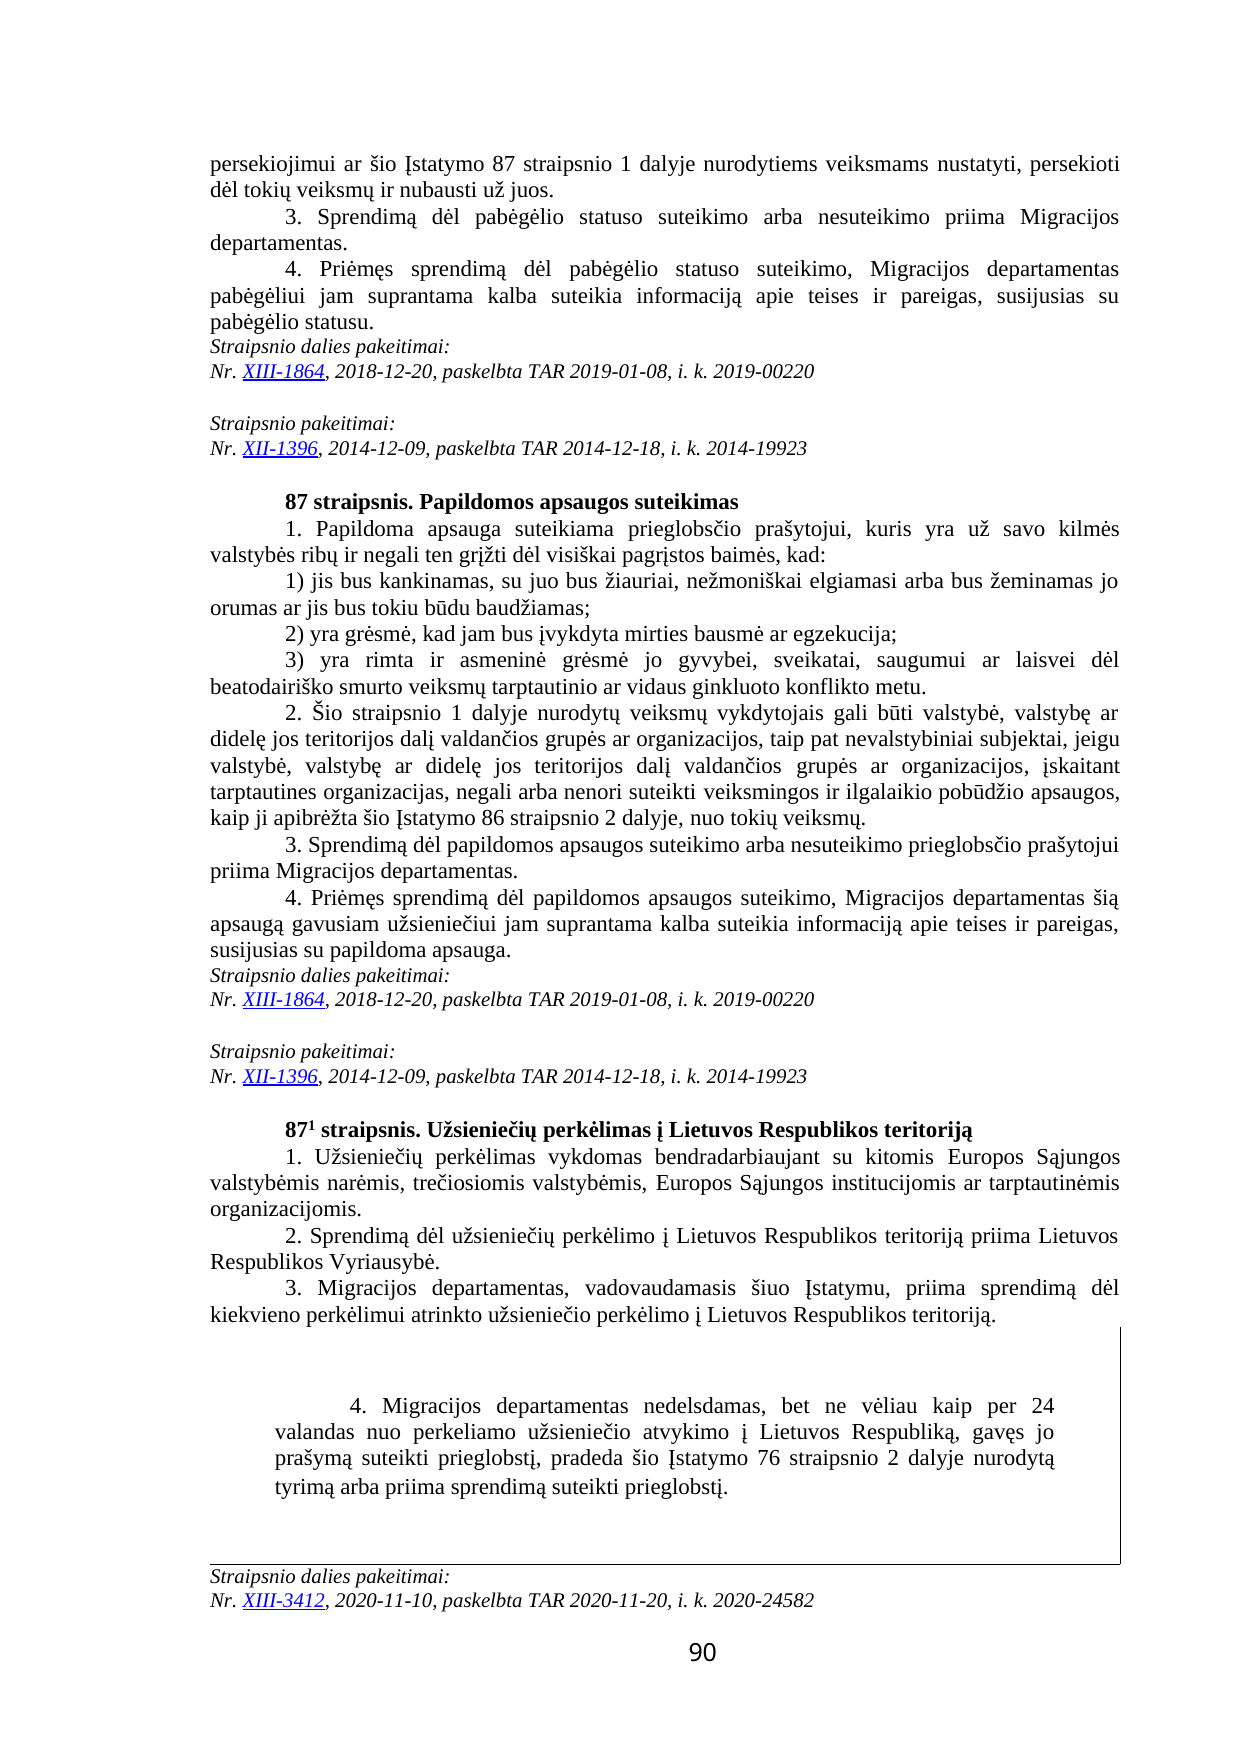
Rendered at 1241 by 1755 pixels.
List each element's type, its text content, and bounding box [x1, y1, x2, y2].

text 4. Migracijos departamentas nedelsdamas, bet ne vėliau kaip per 24 valandas nuo perkeliamo užsieniečio atvykimo į Lietuvos Respubliką, gavęs jo prašymą suteikti prieglobstį, pradeda šio Įstatymo 76 straipsnio 2 dalyje nurodytą tyrimą arba priima sprendimą suteikti prieglobstį. [210, 1327, 1120, 1564]
text 871 straipsnis. Užsieniečių perkėlimas į Lietuvos Respublikos teritoriją [210, 1116, 1120, 1143]
text Nr. XII-1396, 2014-12-09, paskelbta TAR 2014-12-18, i. k. 2014-19923 [210, 1063, 1120, 1088]
text 3. Sprendimą dėl pabėgėlio statuso suteikimo arba nesuteikimo priima Migracijos departamentas. [210, 203, 1120, 255]
text 1. Papildoma apsauga suteikiama prieglobsčio prašytojui, kuris yra už savo kilmės valstybės ribų ir negali ten grįžti dėl visiškai pagrįstos baimės, kad: [210, 514, 1120, 567]
text Nr. XIII-3412, 2020-11-10, paskelbta TAR 2020-11-20, i. k. 2020-24582 [210, 1588, 1120, 1612]
text 1. Užsieniečių perkėlimas vykdomas bendradarbiaujant su kitomis Europos Sąjungos valstybėmis narėmis, trečiosiomis valstybėmis, Europos Sąjungos institucijomis ar tarptautinėmis organizacijomis. [210, 1143, 1120, 1222]
text persekiojimui ar šio Įstatymo 87 straipsnio 1 dalyje nurodytiems veiksmams nustatyti, persekioti dėl tokių veiksmų ir nubausti už juos. [210, 150, 1120, 203]
text Straipsnio dalies pakeitimai: [210, 1564, 1120, 1588]
text 3) yra rimta ir asmeninė grėsmė jo gyvybei, sveikatai, saugumui ar laisvei dėl beatodairiško smurto veiksmų tarptautinio ar vidaus ginkluoto konflikto metu. [210, 646, 1120, 699]
text 2) yra grėsmė, kad jam bus įvykdyta mirties bausmė ar egzekucija; [210, 620, 1120, 646]
text Straipsnio dalies pakeitimai: [210, 334, 1120, 358]
text Straipsnio pakeitimai: [210, 1039, 1120, 1063]
text Straipsnio dalies pakeitimai: [210, 963, 1120, 987]
text 2. Sprendimą dėl užsieniečių perkėlimo į Lietuvos Respublikos teritoriją priima Lietuvos Respublikos Vyriausybė. [210, 1222, 1120, 1274]
text Nr. XIII-1864, 2018-12-20, paskelbta TAR 2019-01-08, i. k. 2019-00220 [210, 987, 1120, 1011]
text 3. Migracijos departamentas, vadovaudamasis šiuo Įstatymu, priima sprendimą dėl kiekvieno perkėlimui atrinkto užsieniečio perkėlimo į Lietuvos Respublikos teritoriją. [210, 1274, 1120, 1327]
text Nr. XIII-1864, 2018-12-20, paskelbta TAR 2019-01-08, i. k. 2019-00220 [210, 358, 1120, 383]
text 4. Priėmęs sprendimą dėl papildomos apsaugos suteikimo, Migracijos departamentas šią apsaugą gavusiam užsieniečiui jam suprantama kalba suteikia informaciją apie teises ir pareigas, susijusias su papildoma apsauga. [210, 883, 1120, 963]
text 87 straipsnis. Papildomos apsaugos suteikimas [210, 488, 1120, 514]
text 2. Šio straipsnio 1 dalyje nurodytų veiksmų vykdytojais gali būti valstybė, valstybę ar didelę jos teritorijos dalį valdančios grupės ar organizacijos, taip pat nevalstybiniai subjektai, jeigu valstybė, valstybę ar didelę jos teritorijos dalį valdančios grupės ar organizacijos, įskaitant tarptautines organizacijas, negali arba nenori suteikti veiksmingos ir ilgalaikio pobūdžio apsaugos, kaip ji apibrėžta šio Įstatymo 86 straipsnio 2 dalyje, nuo tokių veiksmų. [210, 699, 1120, 831]
text Straipsnio pakeitimai: [210, 411, 1120, 435]
text 1) jis bus kankinamas, su juo bus žiauriai, nežmoniškai elgiamasi arba bus žeminamas jo orumas ar jis bus tokiu būdu baudžiamas; [210, 567, 1120, 620]
text Nr. XII-1396, 2014-12-09, paskelbta TAR 2014-12-18, i. k. 2014-19923 [210, 435, 1120, 459]
text 4. Priėmęs sprendimą dėl pabėgėlio statuso suteikimo, Migracijos departamentas pabėgėliui jam suprantama kalba suteikia informaciją apie teises ir pareigas, susijusias su pabėgėlio statusu. [210, 255, 1120, 334]
text 3. Sprendimą dėl papildomos apsaugos suteikimo arba nesuteikimo prieglobsčio prašytojui priima Migracijos departamentas. [210, 831, 1120, 883]
